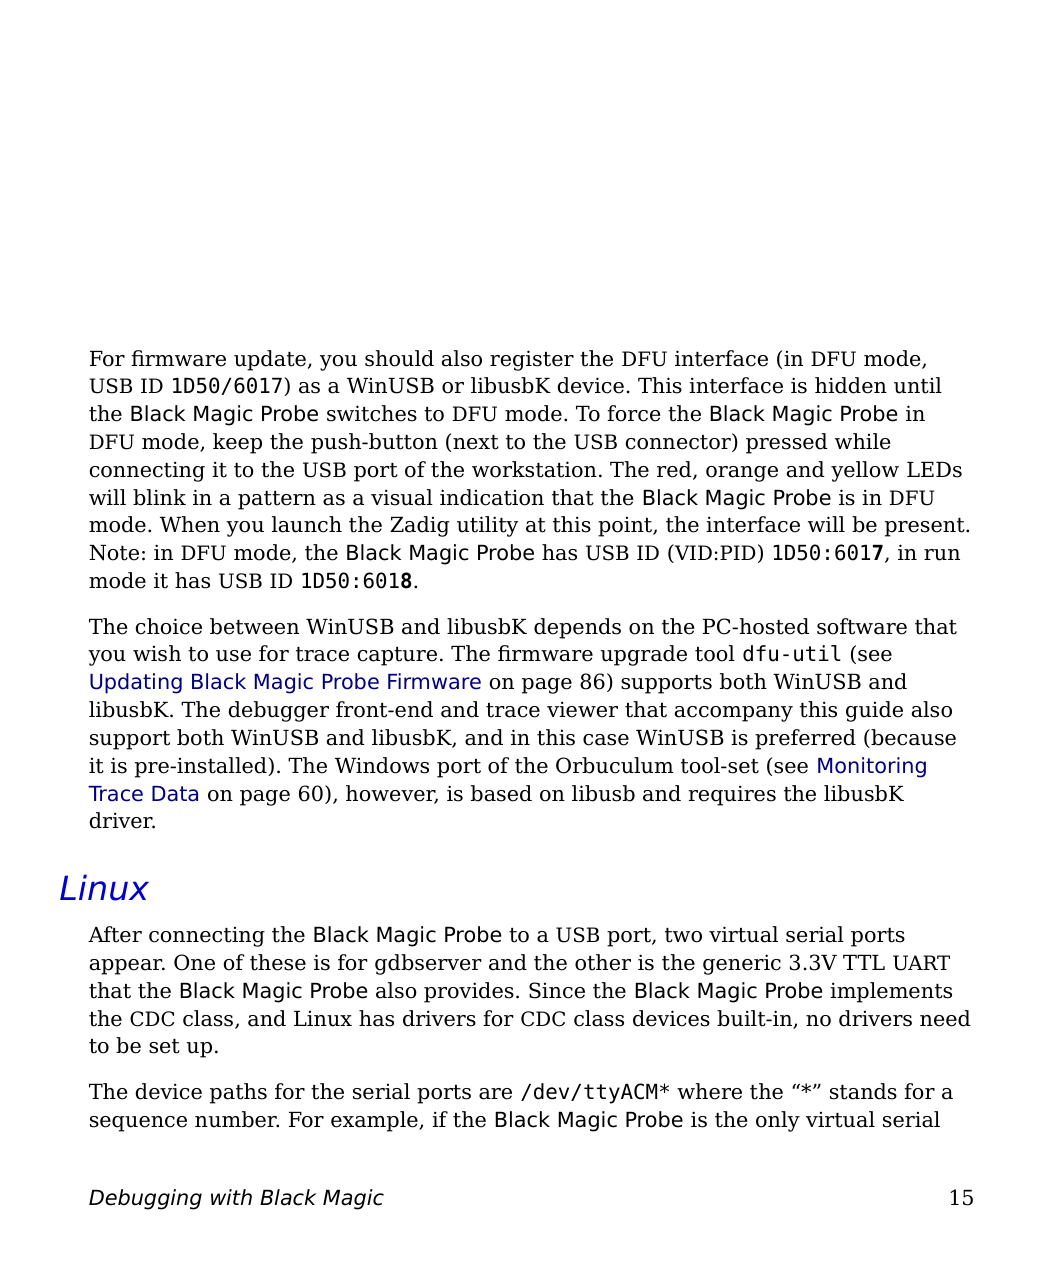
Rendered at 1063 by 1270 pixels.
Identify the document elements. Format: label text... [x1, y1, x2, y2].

text The choice between WinUSB and libusbK depends on the PC-hosted software that you wish to use for trace capture. The firmware upgrade tool dfu-util (see Updating Black Magic Probe Firmware on page 83) supports both WinUSB and libusbK. The debugger front-end and trace viewer that accompany this guide also support both WinUSB and libusbK, and in this case WinUSB is preferred (because it is pre-installed). The Windows port of the Orbuculum tool-set (see Monitoring Trace Data on page 58), however, is based on libusb and requires the libusbK driver. [88, 615, 974, 834]
subtitle Linux [59, 870, 974, 908]
text After connecting the Black Magic Probe to a USB port, two virtual serial ports appear. One of these is for gdbserver and the other is the generic 3.3V TTL UART that the Black Magic Probe also provides. Since the Black Magic Probe implements the CDC class, and Linux has drivers for CDC class devices built-in, no drivers need to be set up. [88, 923, 974, 1059]
text The device paths for the serial ports are /dev/ttyACM* where the “*” stands for a sequence number. For example, if the Black Magic Probe is the only virtual serial [88, 1080, 974, 1132]
text For firmware update, you should also register the DFU interface (in DFU mode, USB ID 1D50/6017) as a WinUSB or libusbK device. This interface is hidden until the Black Magic Probe switches to DFU mode. To force the Black Magic Probe in DFU mode, keep the push-button (next to the USB connector) pressed while connecting it to the USB port of the workstation. The red, orange and yellow LEDs will blink in a pattern as a visual indication that the Black Magic Probe is in DFU mode. When you launch the Zadig utility at this point, the interface will be present. Note: in DFU mode, the Black Magic Probe has USB ID (VID:PID) 1D50:6017, in run mode it has USB ID 1D50:6018. [88, 59, 974, 593]
